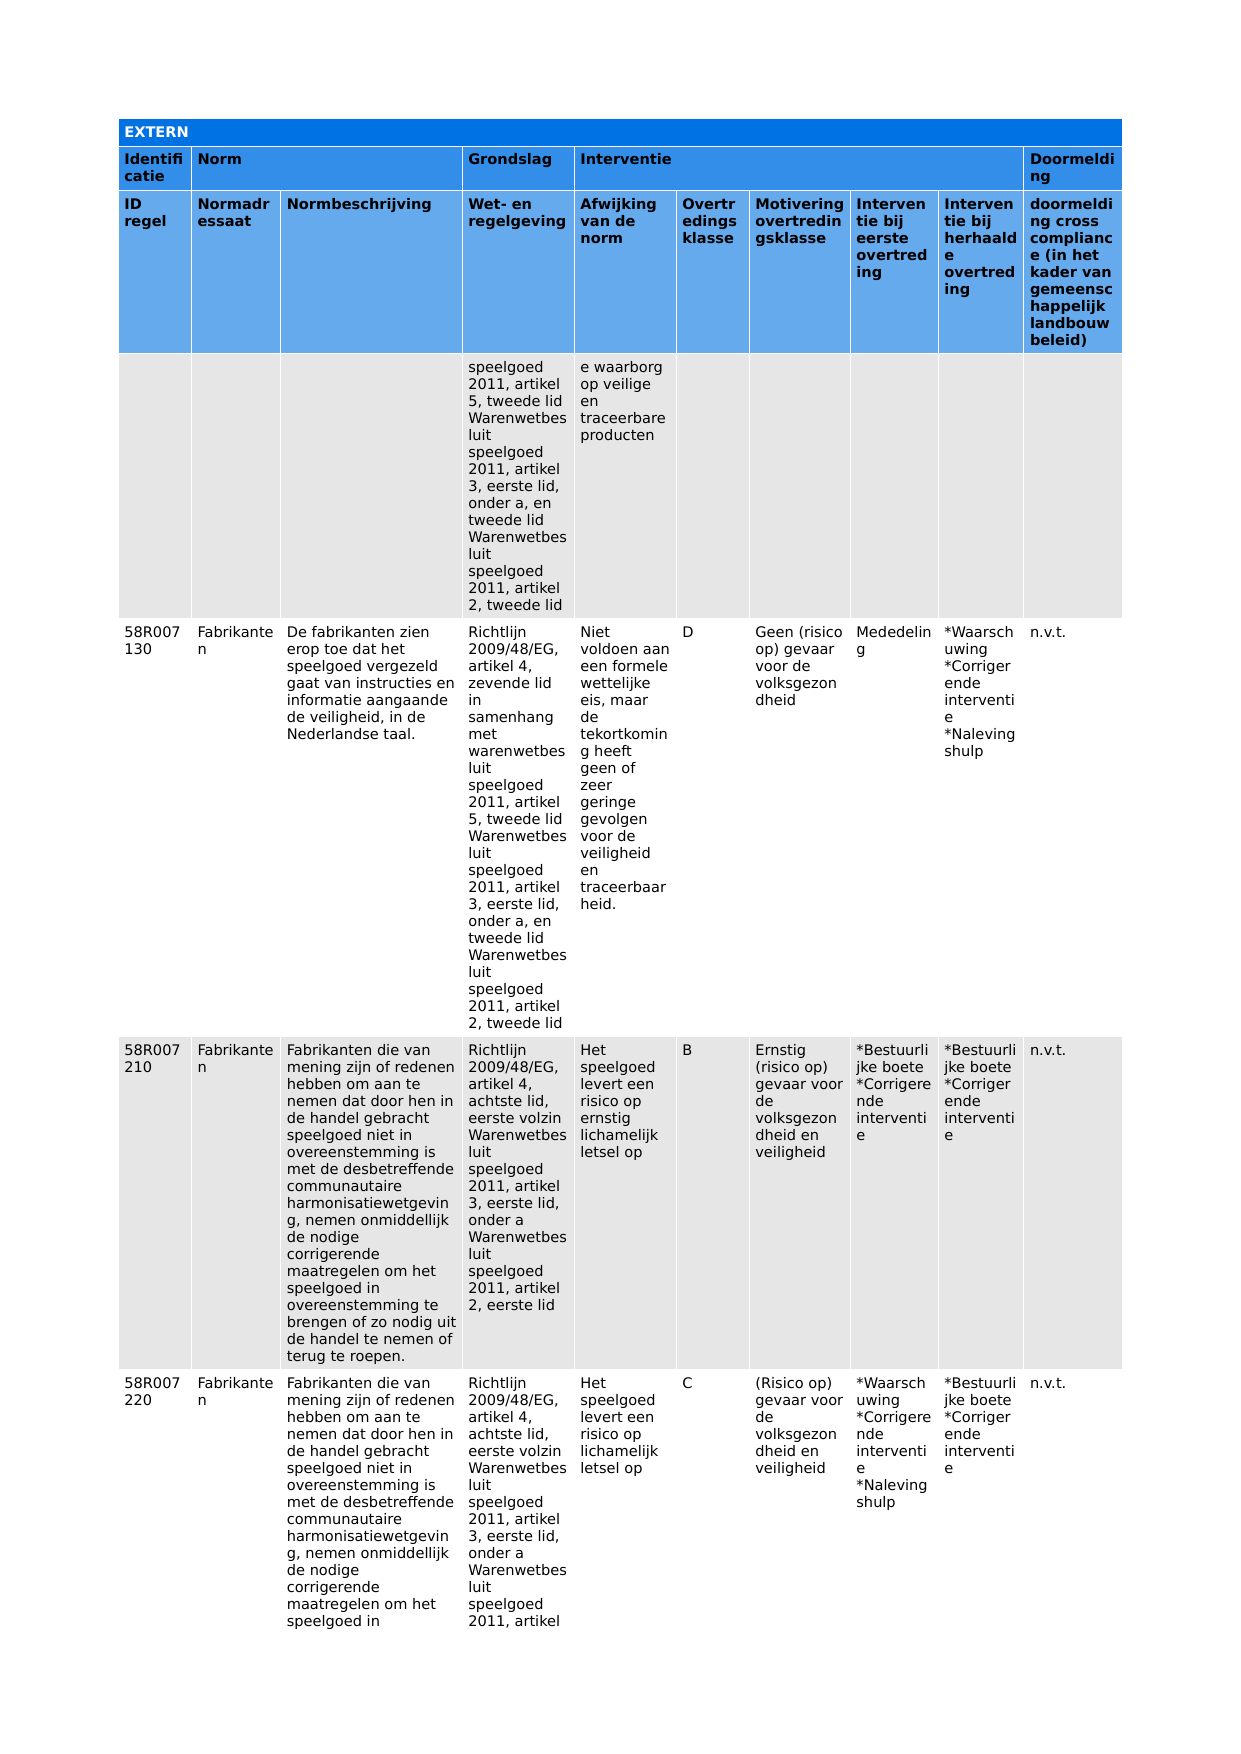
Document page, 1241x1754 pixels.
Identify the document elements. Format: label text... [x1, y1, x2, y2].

table_cell Grondslag [463, 147, 574, 190]
table_cell Fabrikanten [192, 1037, 280, 1369]
table_cell Mededeling [851, 619, 938, 1036]
table_cell Richtlijn 2009/48/EG, artikel 4, achtste lid, eerste volzin Warenwetbesluit speelgoed 2011, artikel 3, eerste lid, onder a Warenwetbesluit speelgoed 2011, artikel [463, 1370, 574, 1634]
table_cell Het speelgoed levert een risico op lichamelijk letsel op [575, 1370, 676, 1634]
table_cell *Waarschuwing *Corrigerende interventie *Nalevingshulp [851, 1370, 938, 1634]
table_cell Motivering overtredingsklasse [750, 191, 850, 353]
table_cell Geen (risico op) gevaar voor de volksgezondheid [750, 619, 850, 1036]
table_header EXTERN [119, 119, 1122, 146]
table_cell Niet voldoen aan een formele wettelijke eis, maar de tekortkoming heeft geen of zeer geringe gevolgen voor de veiligheid en traceerbaarheid. [575, 619, 676, 1036]
table_cell *Bestuurlijke boete *Corrigerende interventie [939, 1370, 1023, 1634]
table_cell *Waarschuwing *Corrigerende interventie *Nalevingshulp [939, 619, 1023, 1036]
table_cell [1024, 354, 1122, 618]
table_cell Fabrikanten [192, 619, 280, 1036]
table_cell (Risico op) gevaar voor de volksgezondheid en veiligheid [750, 1370, 850, 1634]
table_cell Ernstig (risico op) gevaar voor de volksgezondheid en veiligheid [750, 1037, 850, 1369]
table_cell [192, 354, 280, 618]
table_cell n.v.t. [1024, 1370, 1122, 1634]
table_cell 58R007220 [119, 1370, 191, 1634]
table_cell Wet- en regelgeving [463, 191, 574, 353]
table_cell Richtlijn 2009/48/EG, artikel 4, achtste lid, eerste volzin Warenwetbesluit speelgoed 2011, artikel 3, eerste lid, onder a Warenwetbesluit speelgoed 2011, artikel 2, eerste lid [463, 1037, 574, 1369]
table_cell Afwijking van de norm [575, 191, 676, 353]
table_cell [281, 354, 462, 618]
table_cell De fabrikanten zien erop toe dat het speelgoed vergezeld gaat van instructies en informatie aangaande de veiligheid, in de Nederlandse taal. [281, 619, 462, 1036]
table_cell doormelding cross compliance (in het kader van gemeenschappelijk landbouwbeleid) [1024, 191, 1122, 353]
table_cell Overtredingsklasse [677, 191, 749, 353]
table_cell C [677, 1370, 749, 1634]
table_cell Het speelgoed levert een risico op ernstig lichamelijk letsel op [575, 1037, 676, 1369]
table_cell ID regel [119, 191, 191, 353]
table_cell [851, 354, 938, 618]
table_cell Fabrikanten [192, 1370, 280, 1634]
table_cell B [677, 1037, 749, 1369]
table_cell 58R007130 [119, 619, 191, 1036]
table_cell Richtlijn 2009/48/EG, artikel 4, zevende lid in samenhang met warenwetbesluit speelgoed 2011, artikel 5, tweede lid Warenwetbesluit speelgoed 2011, artikel 3, eerste lid, onder a, en tweede lid Warenwetbesluit speelgoed 2011, artikel 2, tweede lid [463, 619, 574, 1036]
table_cell *Bestuurlijke boete *Corrigerende interventie [851, 1037, 938, 1369]
table_cell 58R007210 [119, 1037, 191, 1369]
table_cell Interventie bij herhaalde overtreding [939, 191, 1023, 353]
table_cell Fabrikanten die van mening zijn of redenen hebben om aan te nemen dat door hen in de handel gebracht speelgoed niet in overeenstemming is met de desbetreffende communautaire harmonisatiewetgeving, nemen onmiddellijk de nodige corrigerende maatregelen om het speelgoed in overeenstemming te brengen of zo nodig uit de handel te nemen of terug te roepen. [281, 1037, 462, 1369]
table_cell n.v.t. [1024, 619, 1122, 1036]
table_cell D [677, 619, 749, 1036]
table_cell n.v.t. [1024, 1037, 1122, 1369]
table_cell Interventie bij eerste overtreding [851, 191, 938, 353]
table_cell speelgoed 2011, artikel 5, tweede lid Warenwetbesluit speelgoed 2011, artikel 3, eerste lid, onder a, en tweede lid Warenwetbesluit speelgoed 2011, artikel 2, tweede lid [463, 354, 574, 618]
table_cell e waarborg op veilige en traceerbare producten [575, 354, 676, 618]
table_cell [939, 354, 1023, 618]
table_cell Norm [192, 147, 462, 190]
table_cell Fabrikanten die van mening zijn of redenen hebben om aan te nemen dat door hen in de handel gebracht speelgoed niet in overeenstemming is met de desbetreffende communautaire harmonisatiewetgeving, nemen onmiddellijk de nodige corrigerende maatregelen om het speelgoed in [281, 1370, 462, 1634]
table_cell Normadressaat [192, 191, 280, 353]
table_cell [119, 354, 191, 618]
table_cell *Bestuurlijke boete *Corrigerende interventie [939, 1037, 1023, 1369]
table_cell [677, 354, 749, 618]
table_cell Identificatie [119, 147, 191, 190]
table_cell Normbeschrijving [281, 191, 462, 353]
table_cell Doormelding [1024, 147, 1122, 190]
table_cell [750, 354, 850, 618]
table_cell Interventie [575, 147, 1023, 190]
